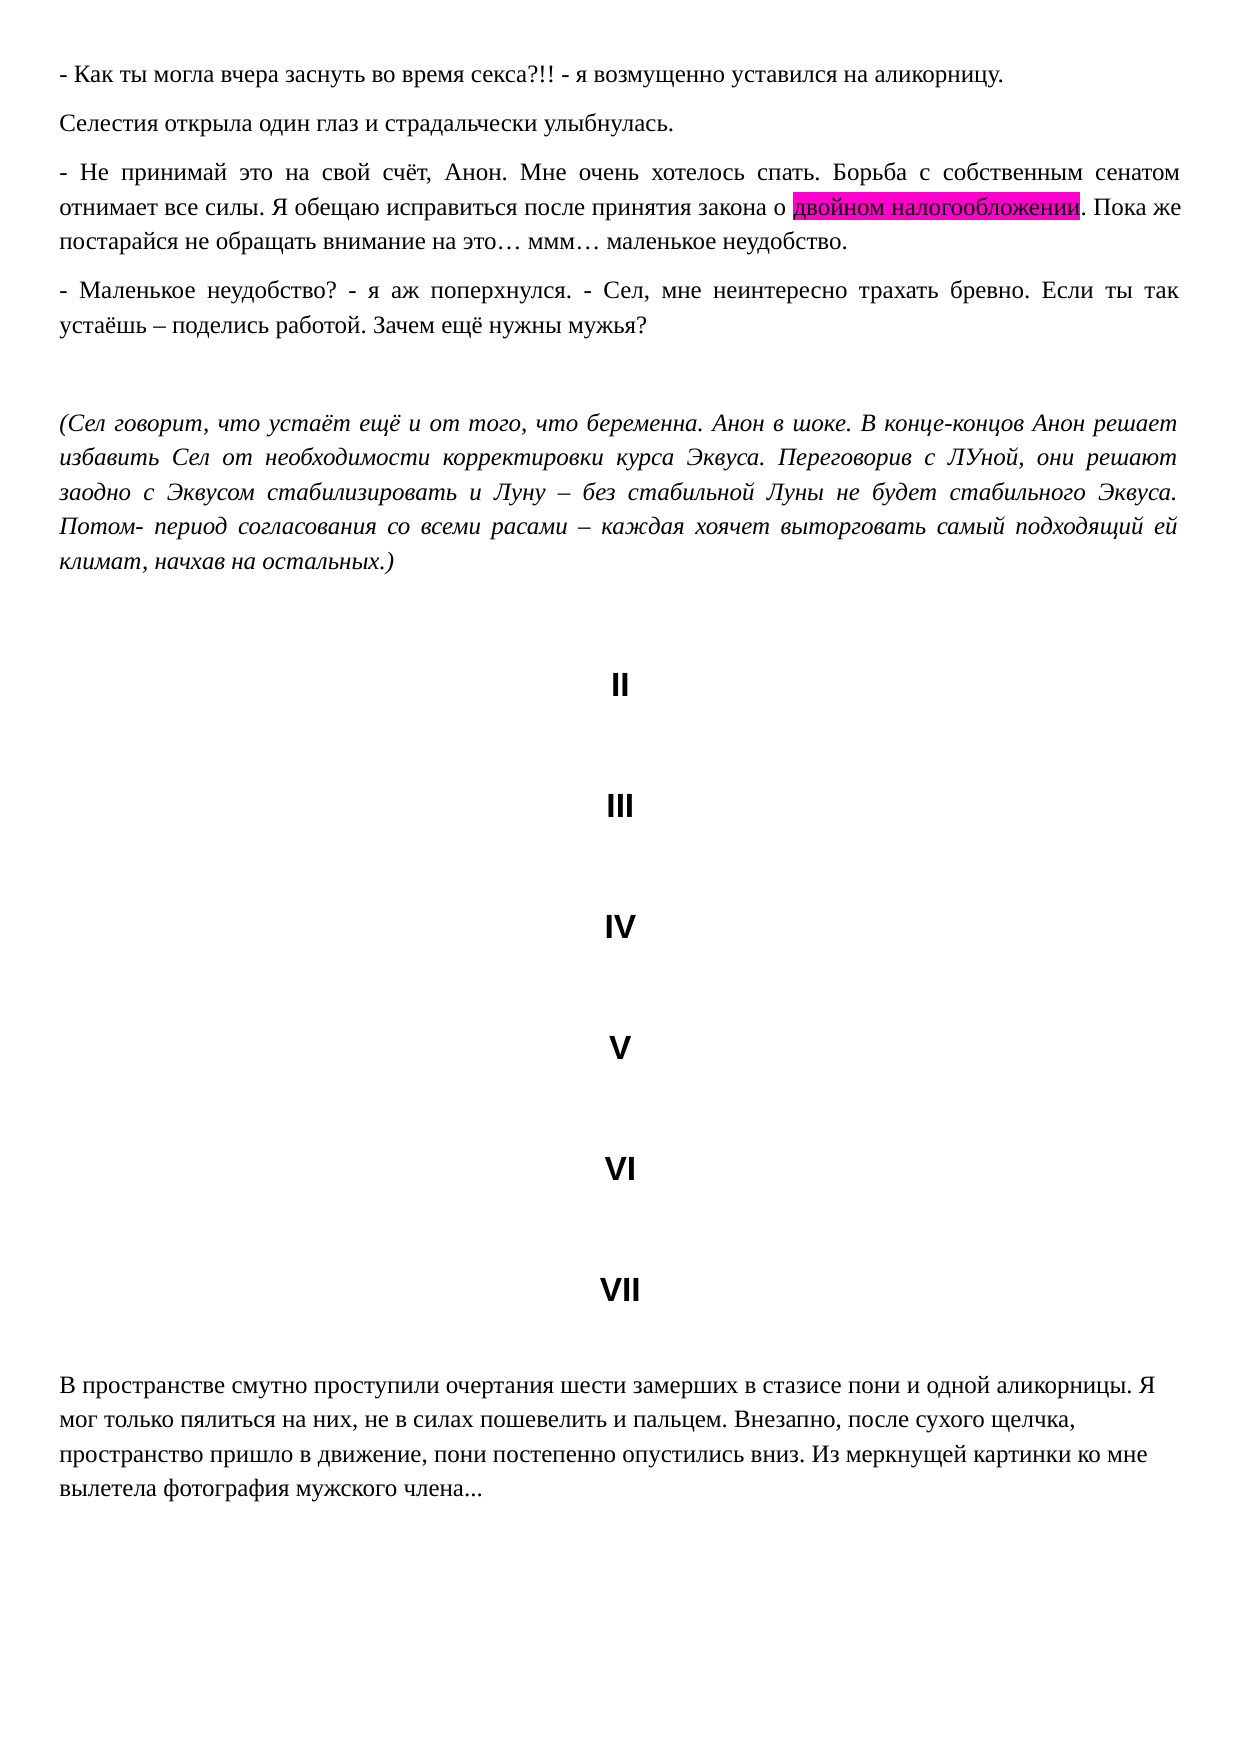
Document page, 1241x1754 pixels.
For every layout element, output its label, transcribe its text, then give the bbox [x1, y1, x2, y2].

text В пространстве смутно проступили очертания шести замерших в стазисе пони и одной аликорницы. Я мог только пялиться на них, не в силах пошевелить и пальцем. Внезапно, после сухого щелчка, пространство пришло в движение, пони постепенно опустились вниз. Из меркнущей картинки ко мне вылетела фотография мужского члена... [59, 1370, 1181, 1502]
subtitle II [59, 665, 1181, 703]
subtitle V [59, 1028, 1181, 1066]
text - Как ты могла вчера заснуть во время секса?!! - я возмущенно уставился на аликорницу. [59, 59, 1181, 88]
subtitle VII [59, 1270, 1181, 1308]
text (Сел говорит, что устаёт ещё и от того, что беременна. Анон в шоке. В конце-концов Анон решает избавить Сел от необходимости корректировки курса Эквуса. Переговорив с ЛУной, они решают заодно с Эквусом стабилизировать и Луну – без стабильной Луны не будет стабильного Эквуса. Потом- период согласования со всеми расами – каждая хоячет выторговать самый подходящий ей климат, начхав на остальных.) [59, 408, 1181, 574]
subtitle III [59, 786, 1181, 824]
subtitle IV [59, 907, 1181, 945]
text - Маленькое неудобство? - я аж поперхнулся. - Сел, мне неинтересно трахать бревно. Если ты так устаёшь – поделись работой. Зачем ещё нужны мужья? [59, 275, 1181, 338]
text Селестия открыла один глаз и страдальчески улыбнулась. [59, 108, 1181, 137]
subtitle VI [59, 1149, 1181, 1187]
text - Не принимай это на свой счёт, Анон. Мне очень хотелось спать. Борьба с собственным сенатом отнимает все силы. Я обещаю исправиться после принятия закона о двойном налогообложении. Пока же постарайся не обращать внимание на это… ммм… маленькое неудобство. [59, 157, 1181, 255]
